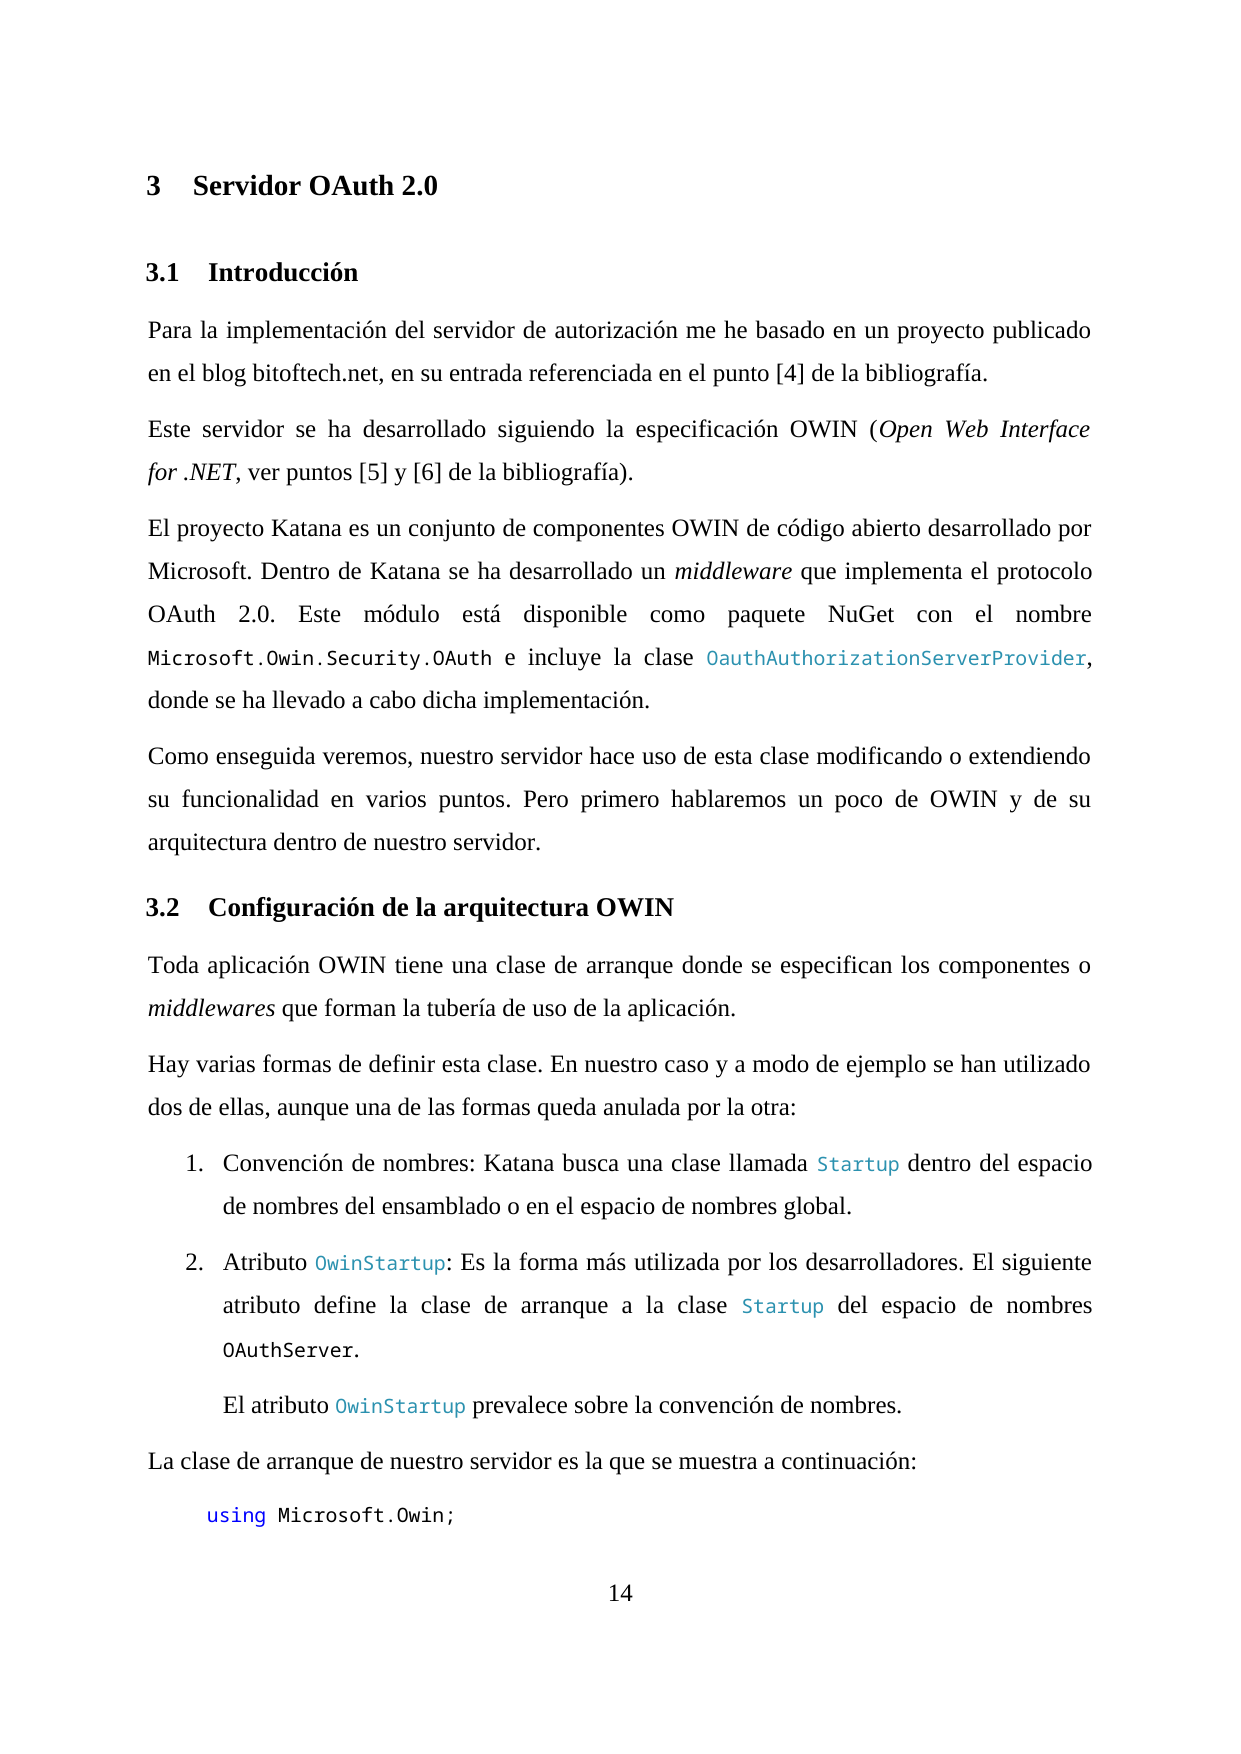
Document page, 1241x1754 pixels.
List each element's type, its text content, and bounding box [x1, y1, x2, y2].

list Atributo OwinStartup: Es la forma más utilizada por los desarrolladores. El siguiente atributo define la clase de arranque a la clase Startup del espacio de nombres OAuthServer. [185, 1247, 1093, 1363]
list El atributo OwinStartup prevalece sobre la convención de nombres. [185, 1390, 1093, 1419]
list Convención de nombres: Katana busca una clase llamada Startup dentro del espacio de nombres del ensamblado o en el espacio de nombres global. [185, 1148, 1093, 1220]
text Para la implementación del servidor de autorización me he basado en un proyecto publicado en el blog bitoftech.net, en su entrada referenciada en el punto [4] de la bibliografía. [148, 315, 1093, 387]
text Este servidor se ha desarrollado siguiendo la especificación OWIN (Open Web Interface for .NET, ver puntos [5] y [6] de la bibliografía). [148, 414, 1093, 486]
text Toda aplicación OWIN tiene una clase de arranque donde se especifican los componentes o middlewares que forman la tubería de uso de la aplicación. [148, 950, 1093, 1022]
subtitle Configuración de la arquitectura OWIN [139, 891, 1093, 922]
text La clase de arranque de nuestro servidor es la que se muestra a continuación: [148, 1446, 1093, 1475]
subtitle Servidor OAuth 2.0 [139, 168, 1093, 202]
text El proyecto Katana es un conjunto de componentes OWIN de código abierto desarrollado por Microsoft. Dentro de Katana se ha desarrollado un middleware que implementa el protocolo OAuth 2.0. Este módulo está disponible como paquete NuGet con el nombre Microsoft.Owin.Security.OAuth e incluye la clase OauthAuthorizationServerProvider, donde se ha llevado a cabo dicha implementación. [148, 513, 1093, 714]
subtitle Introducción [139, 256, 1093, 287]
text Hay varias formas de definir esta clase. En nuestro caso y a modo de ejemplo se han utilizado dos de ellas, aunque una de las formas queda anulada por la otra: [148, 1049, 1093, 1121]
text Como enseguida veremos, nuestro servidor hace uso de esta clase modificando o extendiendo su funcionalidad en varios puntos. Pero primero hablaremos un poco de OWIN y de su arquitectura dentro de nuestro servidor. [148, 741, 1093, 856]
text using Microsoft.Owin; [207, 1502, 1093, 1529]
